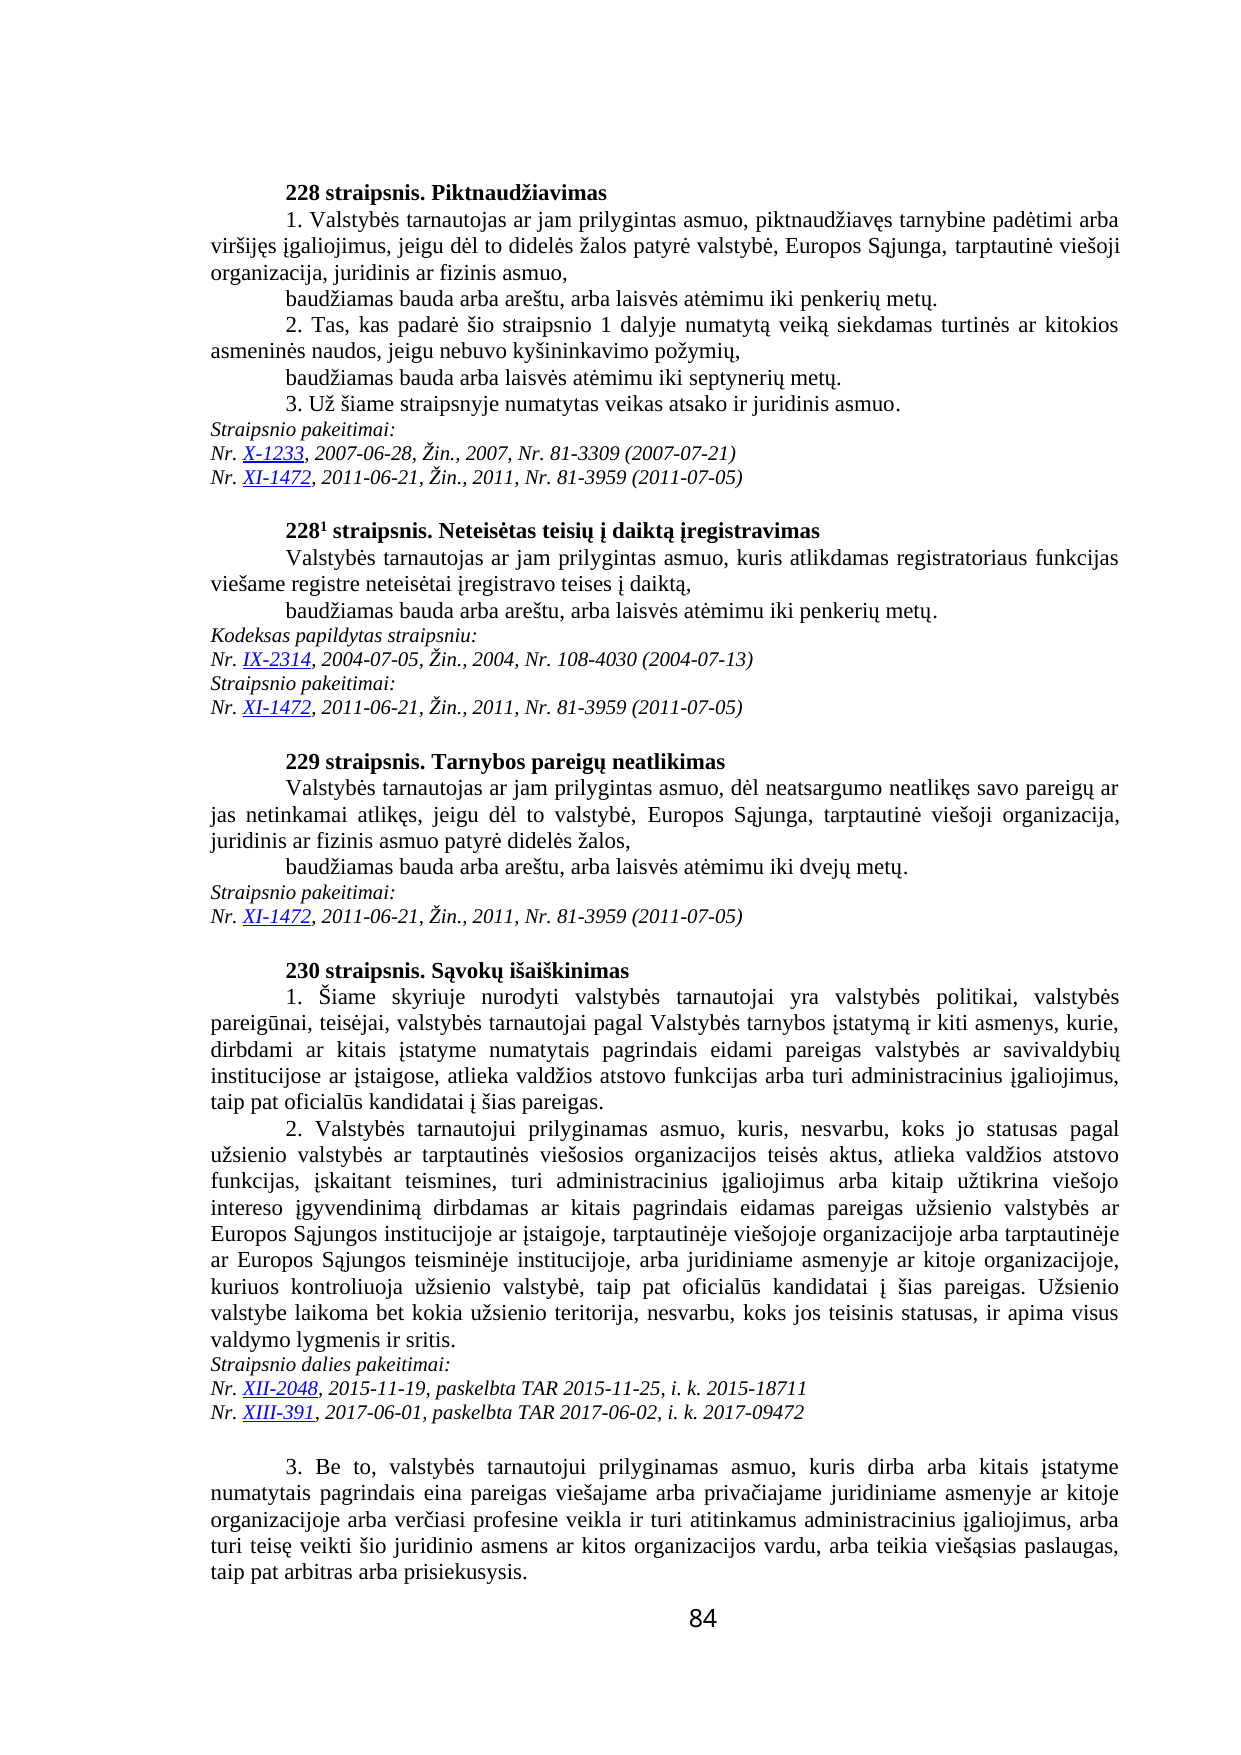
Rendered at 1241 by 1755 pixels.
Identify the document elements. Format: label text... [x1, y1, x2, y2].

text 230 straipsnis. Sąvokų išaiškinimas [210, 957, 1120, 983]
text Nr. XII-2048, 2015-11-19, paskelbta TAR 2015-11-25, i. k. 2015-18711 [210, 1376, 1120, 1400]
text Straipsnio pakeitimai: [210, 417, 1120, 441]
text 3. Be to, valstybės tarnautojui prilyginamas asmuo, kuris dirba arba kitais įstatyme numatytais pagrindais eina pareigas viešajame arba privačiajame juridiniame asmenyje ar kitoje organizacijoje arba verčiasi profesine veikla ir turi atitinkamus administracinius įgaliojimus, arba turi teisę veikti šio juridinio asmens ar kitos organizacijos vardu, arba teikia viešąsias paslaugas, taip pat arbitras arba prisiekusysis. [210, 1453, 1120, 1585]
text Kodeksas papildytas straipsniu: [210, 623, 1120, 647]
text Nr. XI-1472, 2011-06-21, Žin., 2011, Nr. 81-3959 (2011-07-05) [210, 465, 1120, 489]
text Nr. IX-2314, 2004-07-05, Žin., 2004, Nr. 108-4030 (2004-07-13) [210, 647, 1120, 671]
text Nr. XIII-391, 2017-06-01, paskelbta TAR 2017-06-02, i. k. 2017-09472 [210, 1400, 1120, 1424]
text 2281 straipsnis. Neteisėtas teisių į daiktą įregistravimas [210, 518, 1120, 544]
text Nr. X-1233, 2007-06-28, Žin., 2007, Nr. 81-3309 (2007-07-21) [210, 441, 1120, 465]
text Valstybės tarnautojas ar jam prilygintas asmuo, kuris atlikdamas registratoriaus funkcijas viešame registre neteisėtai įregistravo teises į daiktą, [210, 544, 1120, 597]
text Nr. XI-1472, 2011-06-21, Žin., 2011, Nr. 81-3959 (2011-07-05) [210, 904, 1120, 928]
text baudžiamas bauda arba areštu, arba laisvės atėmimu iki penkerių metų. [210, 285, 1120, 311]
text Straipsnio dalies pakeitimai: [210, 1352, 1120, 1376]
text 1. Valstybės tarnautojas ar jam prilygintas asmuo, piktnaudžiavęs tarnybine padėtimi arba viršijęs įgaliojimus, jeigu dėl to didelės žalos patyrė valstybė, Europos Sąjunga, tarptautinė viešoji organizacija, juridinis ar fizinis asmuo, [210, 206, 1120, 285]
text 3. Už šiame straipsnyje numatytas veikas atsako ir juridinis asmuo. [210, 390, 1120, 417]
text 229 straipsnis. Tarnybos pareigų neatlikimas [210, 748, 1120, 774]
text Nr. XI-1472, 2011-06-21, Žin., 2011, Nr. 81-3959 (2011-07-05) [210, 695, 1120, 719]
text Straipsnio pakeitimai: [210, 880, 1120, 904]
text baudžiamas bauda arba laisvės atėmimu iki septynerių metų. [210, 364, 1120, 390]
text Valstybės tarnautojas ar jam prilygintas asmuo, dėl neatsargumo neatlikęs savo pareigų ar jas netinkamai atlikęs, jeigu dėl to valstybė, Europos Sąjunga, tarptautinė viešoji organizacija, juridinis ar fizinis asmuo patyrė didelės žalos, [210, 774, 1120, 853]
text baudžiamas bauda arba areštu, arba laisvės atėmimu iki dvejų metų. [210, 853, 1120, 880]
text 1. Šiame skyriuje nurodyti valstybės tarnautojai yra valstybės politikai, valstybės pareigūnai, teisėjai, valstybės tarnautojai pagal Valstybės tarnybos įstatymą ir kiti asmenys, kurie, dirbdami ar kitais įstatyme numatytais pagrindais eidami pareigas valstybės ar savivaldybių institucijose ar įstaigose, atlieka valdžios atstovo funkcijas arba turi administracinius įgaliojimus, taip pat oficialūs kandidatai į šias pareigas. [210, 983, 1120, 1115]
text 2. Tas, kas padarė šio straipsnio 1 dalyje numatytą veiką siekdamas turtinės ar kitokios asmeninės naudos, jeigu nebuvo kyšininkavimo požymių, [210, 311, 1120, 364]
text 2. Valstybės tarnautojui prilyginamas asmuo, kuris, nesvarbu, koks jo statusas pagal užsienio valstybės ar tarptautinės viešosios organizacijos teisės aktus, atlieka valdžios atstovo funkcijas, įskaitant teismines, turi administracinius įgaliojimus arba kitaip užtikrina viešojo intereso įgyvendinimą dirbdamas ar kitais pagrindais eidamas pareigas užsienio valstybės ar Europos Sąjungos institucijoje ar įstaigoje, tarptautinėje viešojoje organizacijoje arba tarptautinėje ar Europos Sąjungos teisminėje institucijoje, arba juridiniame asmenyje ar kitoje organizacijoje, kuriuos kontroliuoja užsienio valstybė, taip pat oficialūs kandidatai į šias pareigas. Užsienio valstybe laikoma bet kokia užsienio teritorija, nesvarbu, koks jos teisinis statusas, ir apima visus valdymo lygmenis ir sritis. [210, 1115, 1120, 1352]
text Straipsnio pakeitimai: [210, 671, 1120, 695]
text 228 straipsnis. Piktnaudžiavimas [210, 179, 1120, 206]
text baudžiamas bauda arba areštu, arba laisvės atėmimu iki penkerių metų. [210, 597, 1120, 623]
